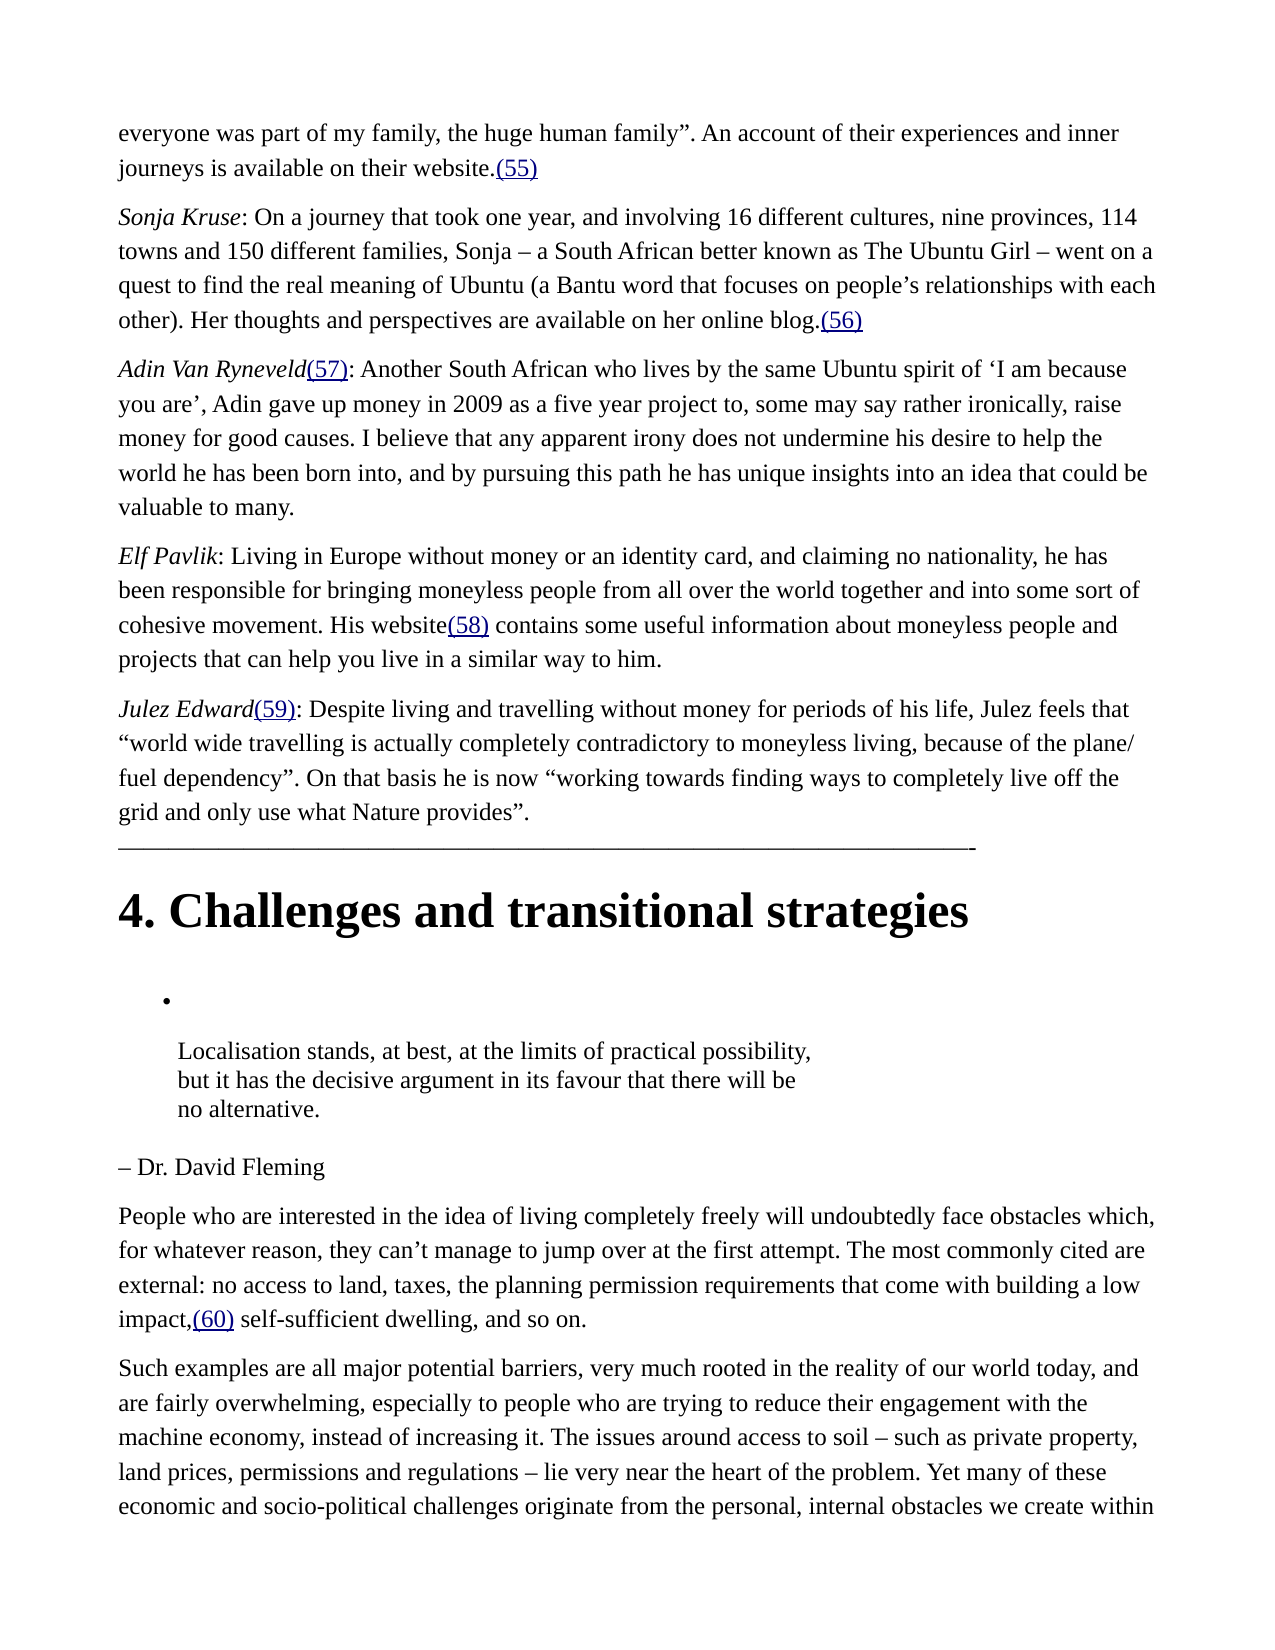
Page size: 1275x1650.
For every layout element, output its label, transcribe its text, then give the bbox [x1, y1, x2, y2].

text Such examples are all major potential barriers, very much rooted in the reality of our world today, and are fairly overwhelming, especially to people who are trying to reduce their engagement with the machine economy, instead of increasing it. The issues around access to soil – such as private property, land prices, permissions and regulations – lie very near the heart of the problem. Yet many of these economic and socio-political challenges originate from the personal, internal obstacles we create within [118, 1353, 1157, 1520]
text People who are interested in the idea of living completely freely will undoubtedly face obstacles which, for whatever reason, they can’t manage to jump over at the first attempt. The most commonly cited are external: no access to land, taxes, the planning permission requirements that come with building a low impact,(60) self-sufficient dwelling, and so on. [118, 1201, 1157, 1333]
text Julez Edward(59): Despite living and travelling without money for periods of his life, Julez feels that “world wide travelling is actually completely contradictory to moneyless living, because of the plane/ fuel dependency”. On that basis he is now “working towards finding ways to completely live off the grid and only use what Nature provides”. ——————————————————————————————————- [118, 694, 1157, 860]
text Elf Pavlik: Living in Europe without money or an identity card, and claiming no nationality, he has been responsible for bringing moneyless people from all over the world together and into some sort of cohesive movement. His website(58) contains some useful information about moneyless people and projects that can help you live in a similar way to him. [118, 541, 1157, 673]
subtitle 4. Challenges and transitional strategies [118, 881, 1157, 938]
text – Dr. David Fleming [118, 1152, 1157, 1181]
text everyone was part of my family, the huge human family”. An account of their experiences and inner journeys is available on their website.(55) [118, 118, 1157, 181]
text Sonja Kruse: On a journey that took one year, and involving 16 different cultures, nine provinces, 114 towns and 150 different families, Sonja – a South African better known as The Ubuntu Girl – went on a quest to find the real meaning of Ubuntu (a Bantu word that focuses on people’s relationships with each other). Her thoughts and perspectives are available on her online blog.(56) [118, 202, 1157, 334]
text Adin Van Ryneveld(57): Another South African who lives by the same Ubuntu spirit of ‘I am because you are’, Adin gave up money in 2009 as a five year project to, some may say rather ironically, raise money for good causes. I believe that any apparent irony does not undermine his desire to help the world he has been born into, and by pursuing this path he has unique insights into an idea that could be valuable to many. [118, 354, 1157, 521]
text Localisation stands, at best, at the limits of practical possibility, but it has the decisive argument in its favour that there will be no alternative. [177, 1036, 1098, 1122]
